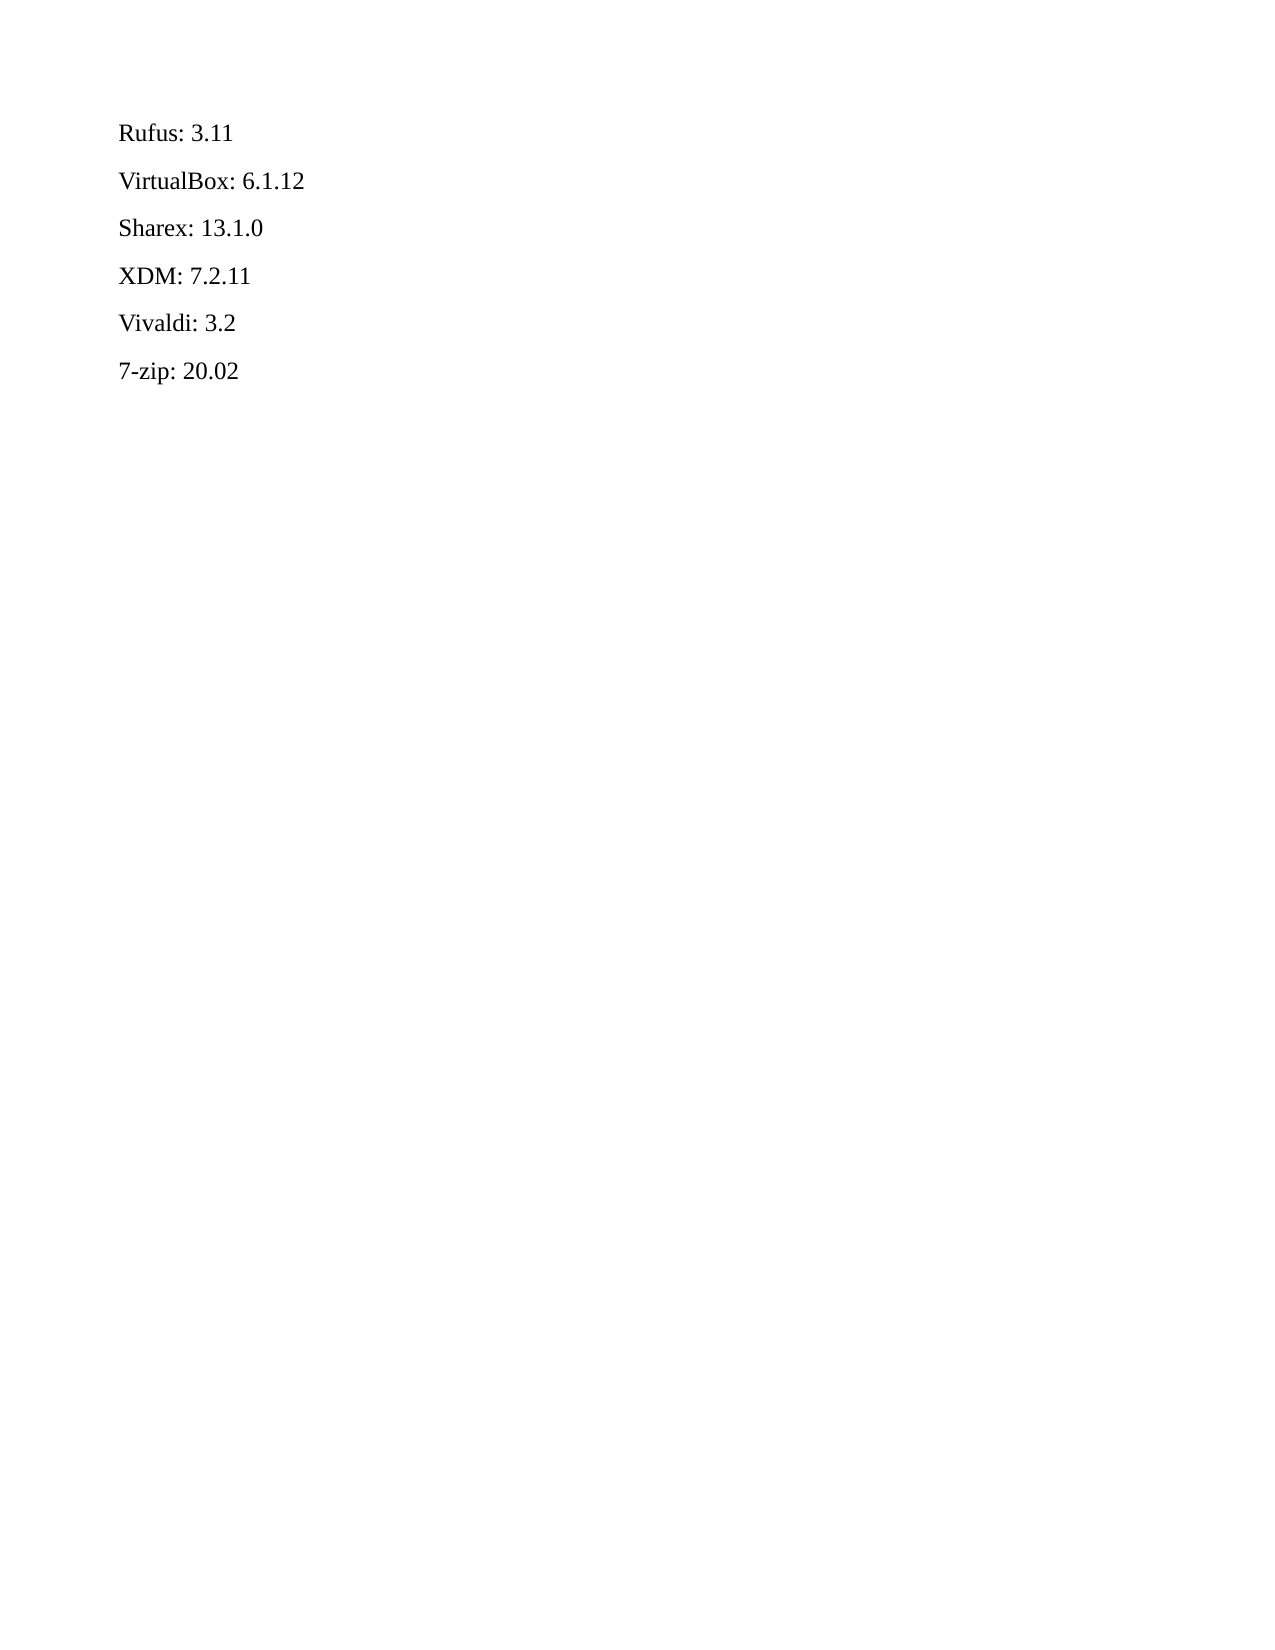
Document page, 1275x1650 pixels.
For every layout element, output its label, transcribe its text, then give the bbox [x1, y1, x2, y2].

text Vivaldi: 3.2 [118, 308, 1157, 337]
text Rufus: 3.11 [118, 118, 1157, 147]
text VirtualBox: 6.1.12 [118, 166, 1157, 194]
text XDM: 7.2.11 [118, 261, 1157, 290]
text 7-zip: 20.02 [118, 356, 1157, 385]
text Sharex: 13.1.0 [118, 213, 1157, 242]
